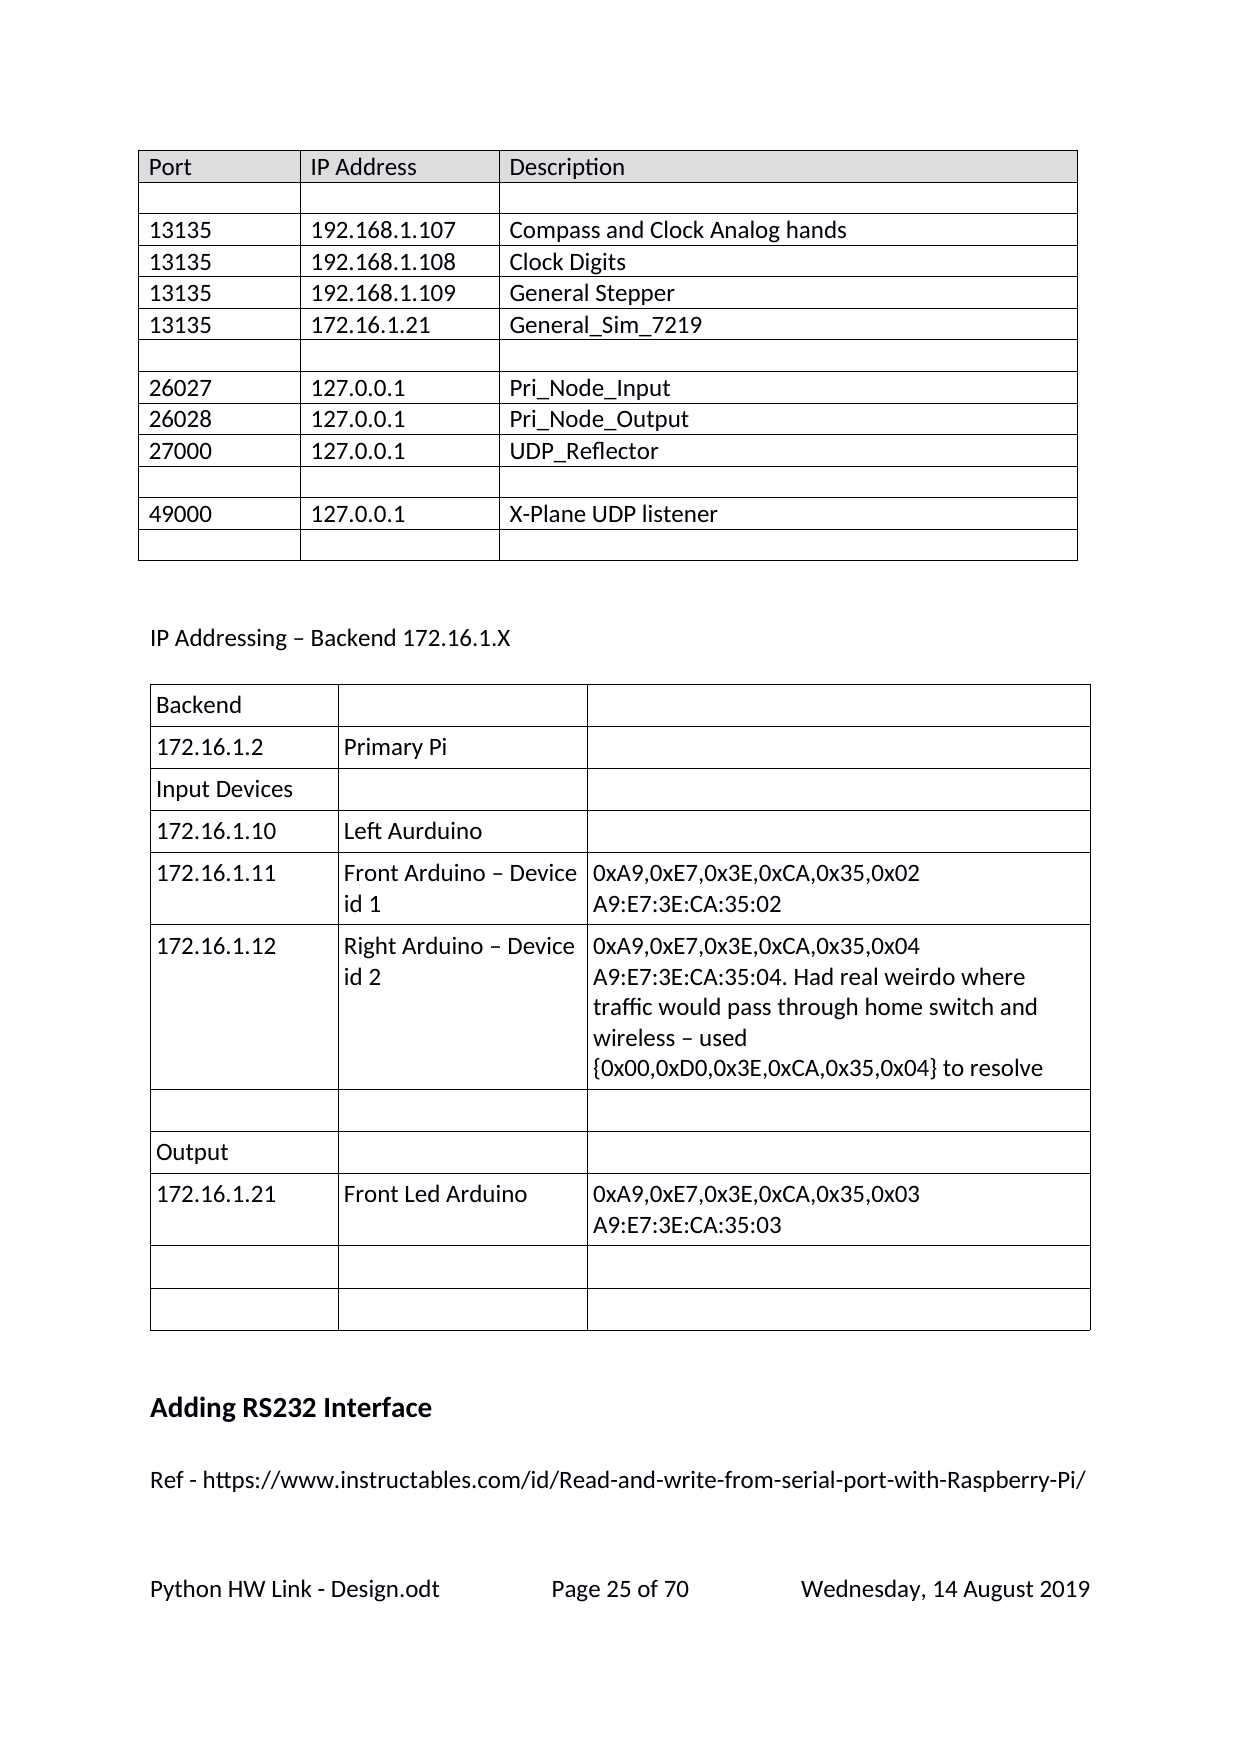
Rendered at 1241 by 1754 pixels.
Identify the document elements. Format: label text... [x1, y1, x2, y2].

table_cell 172.16.1.11 [151, 853, 338, 924]
table_cell 0xA9,0xE7,0x3E,0xCA,0x35,0x03 A9:E7:3E:CA:35:03 [588, 1174, 1090, 1245]
table_cell Clock Digits [500, 246, 1077, 276]
table_cell Output [151, 1132, 338, 1173]
table_cell 172.16.1.21 [151, 1174, 338, 1245]
table_header IP Address [301, 151, 499, 182]
table_cell [301, 467, 499, 497]
table_cell [500, 530, 1077, 560]
table_header Description [500, 151, 1077, 182]
table_cell 127.0.0.1 [301, 435, 499, 466]
table_cell [500, 340, 1077, 371]
table_cell 127.0.0.1 [301, 372, 499, 402]
table_cell [588, 1090, 1090, 1131]
table_cell [588, 769, 1090, 810]
table_cell 0xA9,0xE7,0x3E,0xCA,0x35,0x04 A9:E7:3E:CA:35:04. Had real weirdo where traffic would pass through home switch and wireless – used {0x00,0xD0,0x3E,0xCA,0x35,0x04} to resolve [588, 925, 1090, 1088]
table_cell [139, 467, 300, 497]
table_cell UDP_Reflector [500, 435, 1077, 466]
table_header [339, 685, 587, 726]
table_cell Front Arduino – Device id 1 [339, 853, 587, 924]
table_cell [151, 1246, 338, 1287]
table_cell [588, 1246, 1090, 1287]
table_cell [139, 183, 300, 213]
text Ref - https://www.instructables.com/id/Read-and-write-from-serial-port-with-Raspberry-Pi/ [150, 1464, 1090, 1494]
table_header [588, 685, 1090, 726]
table_cell [500, 183, 1077, 213]
subtitle Adding RS232 Interface [150, 1389, 1090, 1425]
table_cell [588, 1132, 1090, 1173]
table_cell Pri_Node_Input [500, 372, 1077, 402]
table_cell [339, 1090, 587, 1131]
table_cell 13135 [139, 246, 300, 276]
table_cell [339, 769, 587, 810]
table_cell 192.168.1.109 [301, 277, 499, 308]
table_cell [339, 1132, 587, 1173]
table_cell 127.0.0.1 [301, 498, 499, 529]
table_cell X-Plane UDP listener [500, 498, 1077, 529]
table_cell 49000 [139, 498, 300, 529]
table_cell Left Aurduino [339, 811, 587, 852]
table_cell 172.16.1.10 [151, 811, 338, 852]
table_cell Primary Pi [339, 727, 587, 768]
table_cell 172.16.1.2 [151, 727, 338, 768]
table_cell Pri_Node_Output [500, 404, 1077, 434]
table_header Backend [151, 685, 338, 726]
table_cell [588, 811, 1090, 852]
table_cell [151, 1090, 338, 1131]
table_cell [139, 340, 300, 371]
table_cell Compass and Clock Analog hands [500, 214, 1077, 245]
table_cell 26027 [139, 372, 300, 402]
table_cell Front Led Arduino [339, 1174, 587, 1245]
table_cell Right Arduino – Device id 2 [339, 925, 587, 1088]
table_cell [588, 727, 1090, 768]
table_cell 172.16.1.21 [301, 309, 499, 339]
table_cell 192.168.1.107 [301, 214, 499, 245]
table_cell 172.16.1.12 [151, 925, 338, 1088]
table_cell General Stepper [500, 277, 1077, 308]
table_cell 192.168.1.108 [301, 246, 499, 276]
table_cell General_Sim_7219 [500, 309, 1077, 339]
table_cell [301, 183, 499, 213]
table_cell [339, 1289, 587, 1329]
table_header Port [139, 151, 300, 182]
table_cell [588, 1289, 1090, 1329]
table_cell 127.0.0.1 [301, 404, 499, 434]
table_cell [301, 530, 499, 560]
table_cell Input Devices [151, 769, 338, 810]
table_cell [339, 1246, 587, 1287]
table_cell 26028 [139, 404, 300, 434]
table_cell [151, 1289, 338, 1329]
table_cell [139, 530, 300, 560]
table_cell 13135 [139, 277, 300, 308]
table_cell 0xA9,0xE7,0x3E,0xCA,0x35,0x02 A9:E7:3E:CA:35:02 [588, 853, 1090, 924]
text IP Addressing – Backend 172.16.1.X [150, 622, 1090, 653]
table_cell 13135 [139, 309, 300, 339]
table_cell 13135 [139, 214, 300, 245]
table_cell [500, 467, 1077, 497]
table_cell 27000 [139, 435, 300, 466]
table_cell [301, 340, 499, 371]
